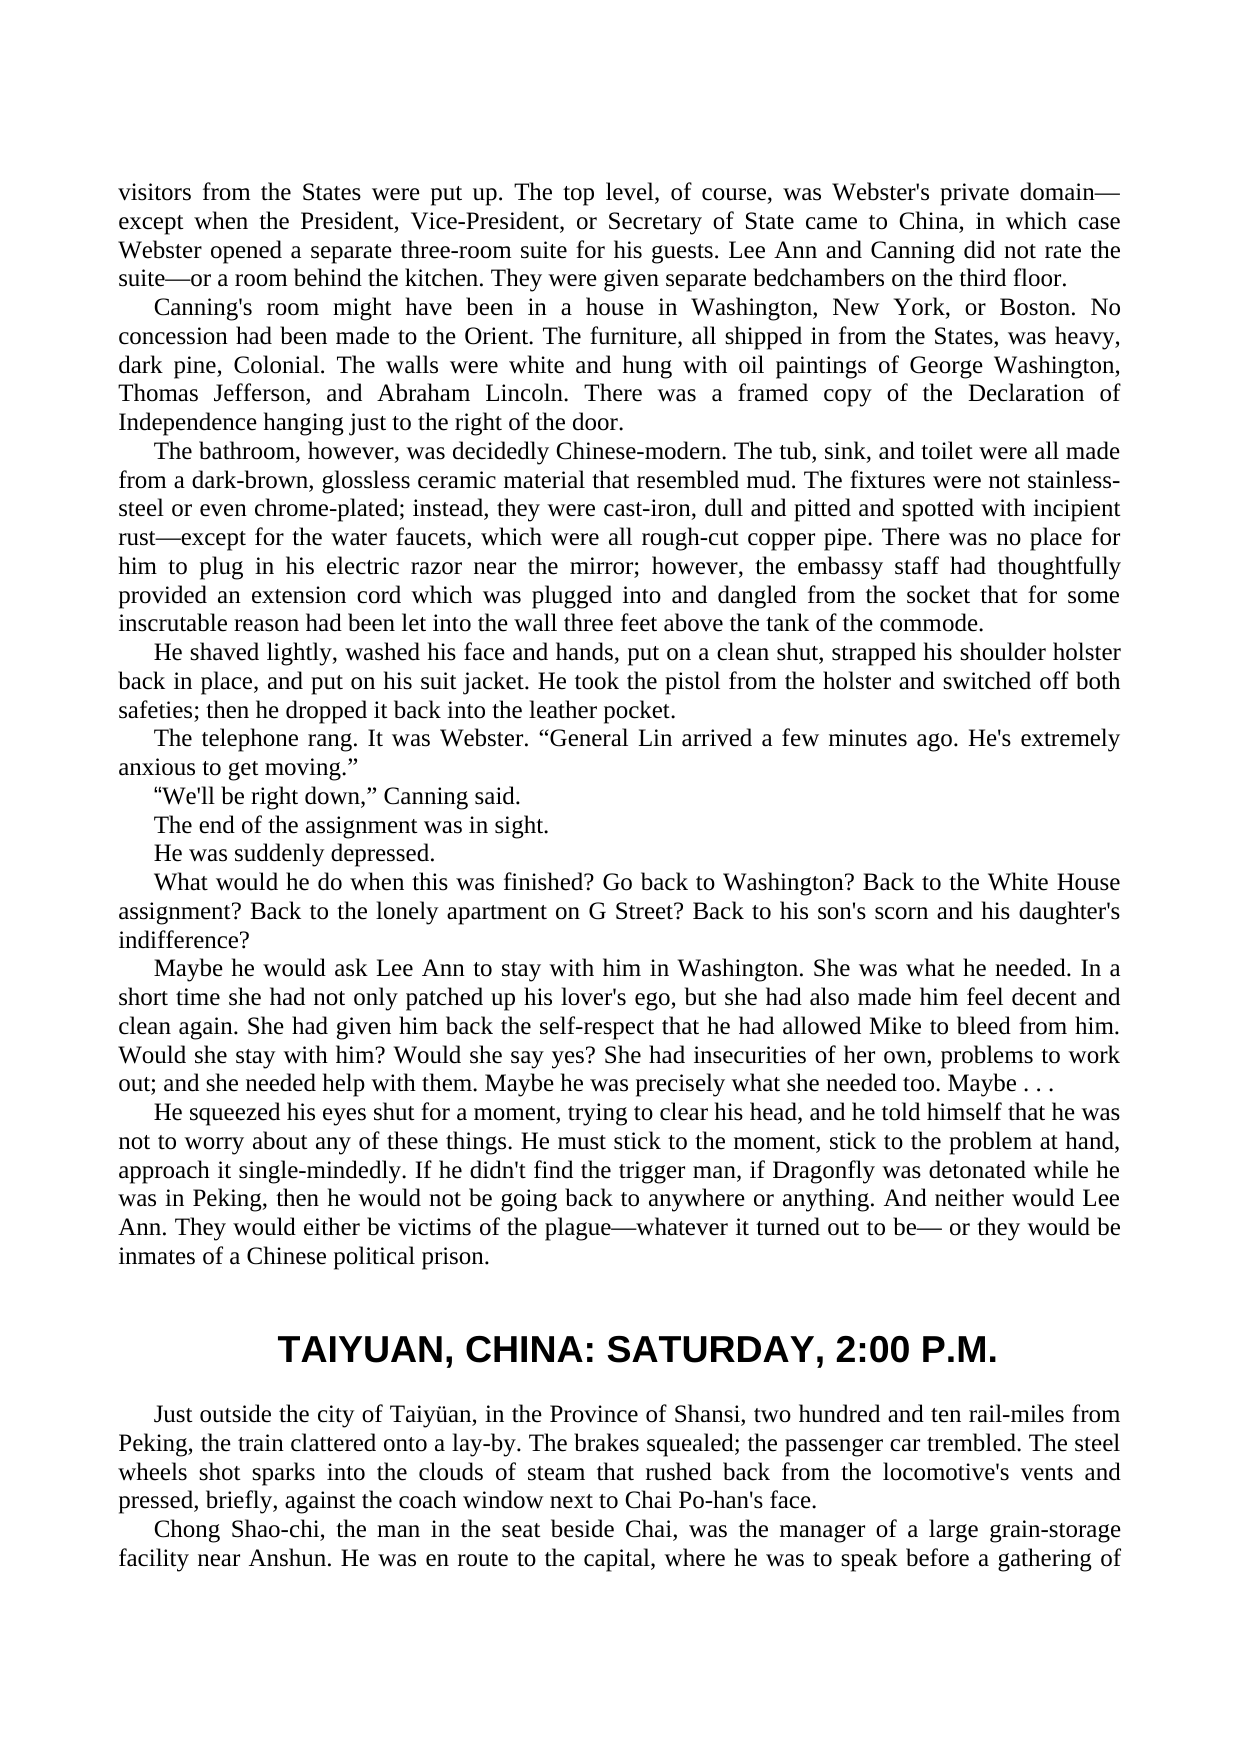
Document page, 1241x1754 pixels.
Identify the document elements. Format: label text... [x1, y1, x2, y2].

text Canning's room might have been in a house in Washington, New York, or Boston. No concession had been made to the Orient. The furniture, all shipped in from the States, was heavy, dark pine, Colonial. The walls were white and hung with oil paintings of George Washington, Thomas Jefferson, and Abraham Lincoln. There was a framed copy of the Declaration of Independence hanging just to the right of the door. [118, 292, 1122, 436]
text He shaved lightly, washed his face and hands, put on a clean shut, strapped his shoulder holster back in place, and put on his suit jacket. He took the pistol from the holster and switched off both safeties; then he dropped it back into the leather pocket. [118, 637, 1122, 723]
text Just outside the city of Taiyüan, in the Province of Shansi, two hundred and ten rail-miles from Peking, the train clattered onto a lay-by. The brakes squealed; the passenger car trembled. The steel wheels shot sparks into the clouds of steam that rushed back from the locomotive's vents and pressed, briefly, against the coach window next to Chai Po-han's face. [118, 1399, 1122, 1514]
text Maybe he would ask Lee Ann to stay with him in Washington. She was what he needed. In a short time she had not only patched up his lover's ego, but she had also made him feel decent and clean again. She had given him back the self-respect that he had allowed Mike to bleed from him. Would she stay with him? Would she say yes? She had insecurities of her own, problems to work out; and she needed help with them. Maybe he was precisely what she needed too. Maybe . . . [118, 953, 1122, 1097]
text Chong Shao-chi, the man in the seat beside Chai, was the manager of a large grain-storage facility near Anshun. He was en route to the capital, where he was to speak before a gathering of [118, 1514, 1122, 1572]
text The end of the assignment was in sight. [118, 810, 1122, 838]
text The telephone rang. It was Webster. “General Lin arrived a few minutes ago. He's extremely anxious to get moving.” [118, 723, 1122, 781]
text What would he do when this was finished? Go back to Washington? Back to the White House assignment? Back to the lonely apartment on G Street? Back to his son's scorn and his daughter's indifference? [118, 867, 1122, 953]
text “We'll be right down,” Canning said. [118, 781, 1122, 810]
text TAIYUAN, CHINA: SATURDAY, 2:00 P.M. [118, 1327, 1122, 1370]
text He was suddenly depressed. [118, 838, 1122, 867]
text visitors from the States were put up. The top level, of course, was Webster's private domain—except when the President, Vice-President, or Secretary of State came to China, in which case Webster opened a separate three-room suite for his guests. Lee Ann and Canning did not rate the suite—or a room behind the kitchen. They were given separate bedchambers on the third floor. [118, 177, 1122, 292]
text He squeezed his eyes shut for a moment, trying to clear his head, and he told himself that he was not to worry about any of these things. He must stick to the moment, stick to the problem at hand, approach it single-mindedly. If he didn't find the trigger man, if Dragonfly was detonated while he was in Peking, then he would not be going back to anywhere or anything. And neither would Lee Ann. They would either be victims of the plague—whatever it turned out to be— or they would be inmates of a Chinese political prison. [118, 1097, 1122, 1270]
text The bathroom, however, was decidedly Chinese-modern. The tub, sink, and toilet were all made from a dark-brown, glossless ceramic material that resembled mud. The fixtures were not stainless-steel or even chrome-plated; instead, they were cast-iron, dull and pitted and spotted with incipient rust—except for the water faucets, which were all rough-cut copper pipe. There was no place for him to plug in his electric razor near the mirror; however, the embassy staff had thoughtfully provided an extension cord which was plugged into and dangled from the socket that for some inscrutable reason had been let into the wall three feet above the tank of the commode. [118, 436, 1122, 637]
